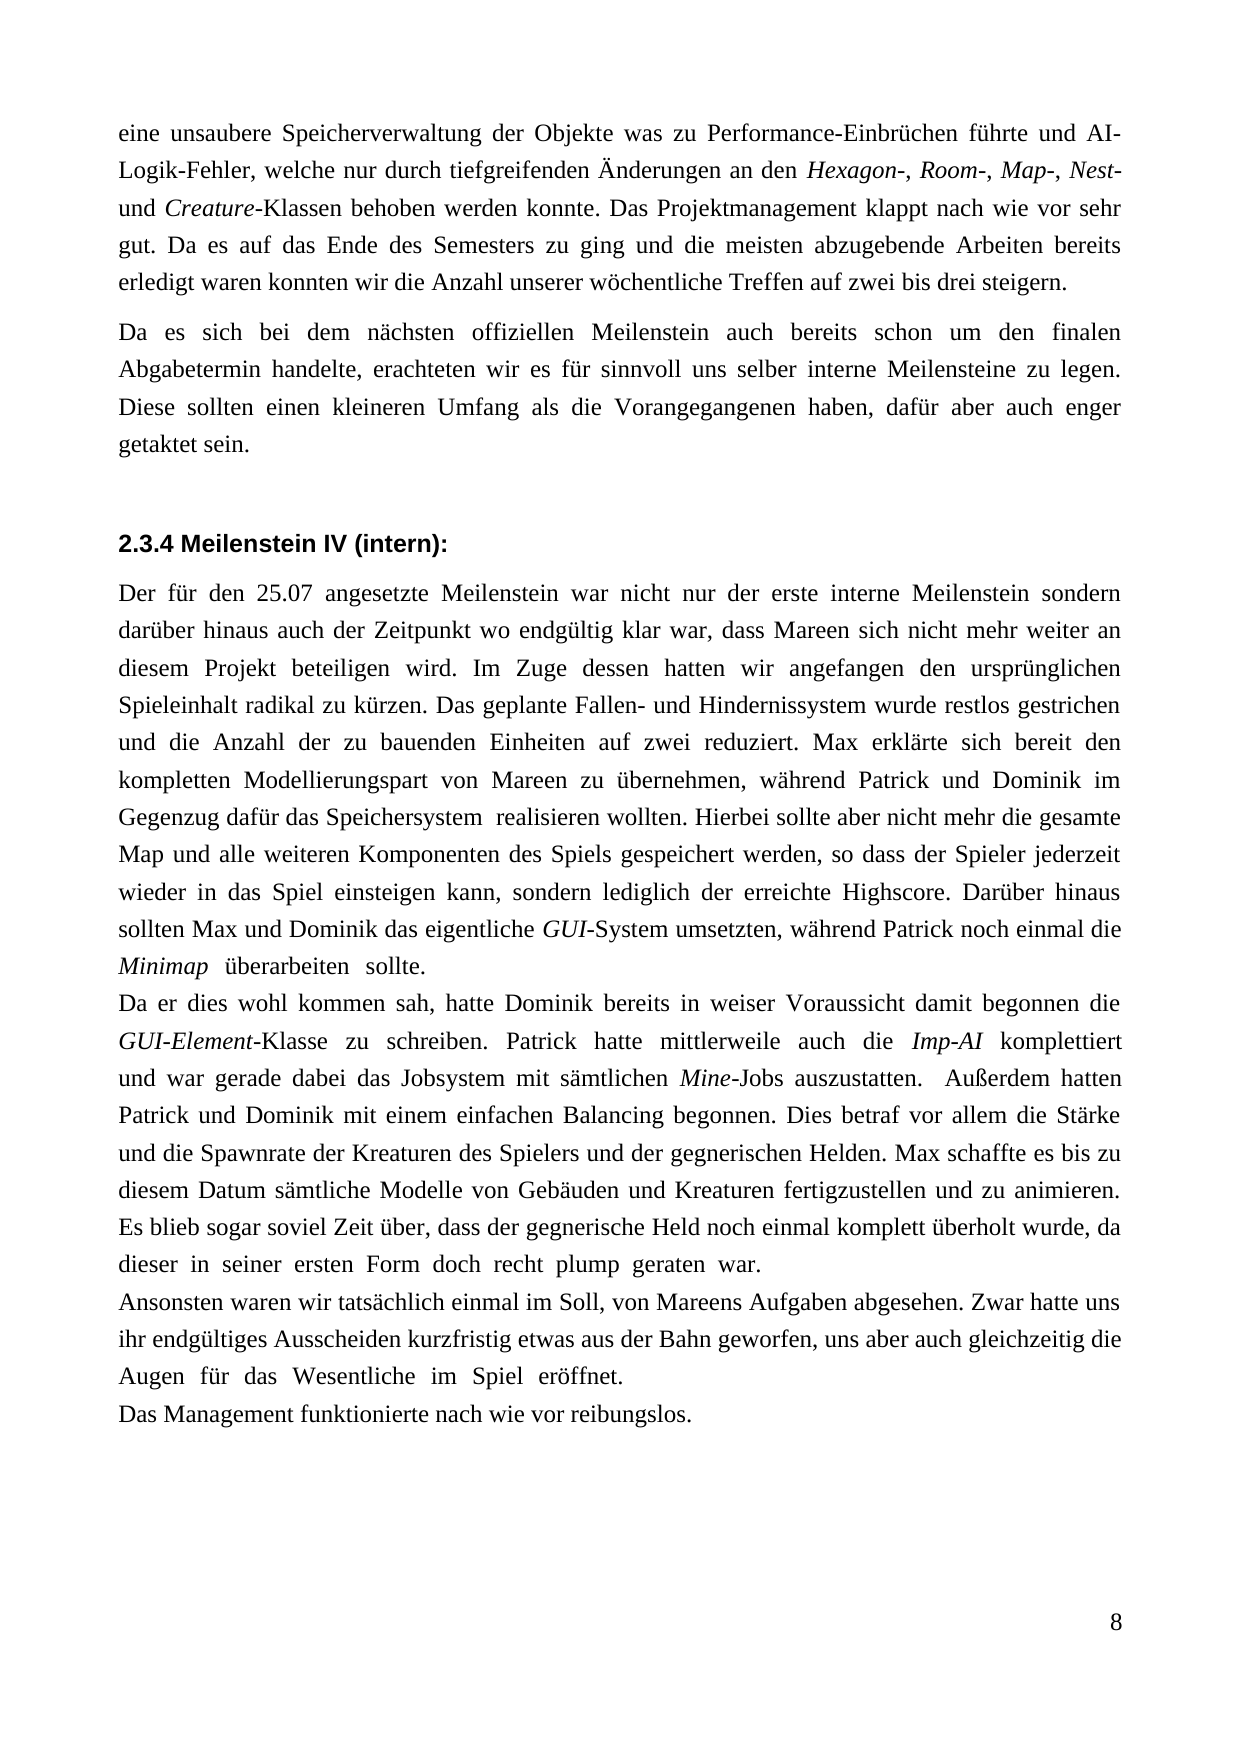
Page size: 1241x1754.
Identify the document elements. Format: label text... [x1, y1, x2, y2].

text eine unsaubere Speicherverwaltung der Objekte was zu Performance-Einbrüchen führte und AI-Logik-Fehler, welche nur durch tiefgreifenden Änderungen an den Hexagon-, Room-, Map-, Nest- und Creature-Klassen behoben werden konnte. Das Projektmanagement klappt nach wie vor sehr gut. Da es auf das Ende des Semesters zu ging und die meisten abzugebende Arbeiten bereits erledigt waren konnten wir die Anzahl unserer wöchentliche Treffen auf zwei bis drei steigern. [118, 118, 1122, 296]
text Der für den 25.07 angesetzte Meilenstein war nicht nur der erste interne Meilenstein sondern darüber hinaus auch der Zeitpunkt wo endgültig klar war, dass Mareen sich nicht mehr weiter an diesem Projekt beteiligen wird. Im Zuge dessen hatten wir angefangen den ursprünglichen Spieleinhalt radikal zu kürzen. Das geplante Fallen- und Hindernissystem wurde restlos gestrichen und die Anzahl der zu bauenden Einheiten auf zwei reduziert. Max erklärte sich bereit den kompletten Modellierungspart von Mareen zu übernehmen, während Patrick und Dominik im Gegenzug dafür das Speichersystem realisieren wollten. Hierbei sollte aber nicht mehr die gesamte Map und alle weiteren Komponenten des Spiels gespeichert werden, so dass der Spieler jederzeit wieder in das Spiel einsteigen kann, sondern lediglich der erreichte Highscore. Darüber hinaus sollten Max und Dominik das eigentliche GUI-System umsetzten, während Patrick noch einmal die Minimap überarbeiten sollte. Da er dies wohl kommen sah, hatte Dominik bereits in weiser Voraussicht damit begonnen die GUI-Element-Klasse zu schreiben. Patrick hatte mittlerweile auch die Imp-AI komplettiert und war gerade dabei das Jobsystem mit sämtlichen Mine-Jobs auszustatten. Außerdem hatten Patrick und Dominik mit einem einfachen Balancing begonnen. Dies betraf vor allem die Stärke und die Spawnrate der Kreaturen des Spielers und der gegnerischen Helden. Max schaffte es bis zu diesem Datum sämtliche Modelle von Gebäuden und Kreaturen fertigzustellen und zu animieren. Es blieb sogar soviel Zeit über, dass der gegnerische Held noch einmal komplett überholt wurde, da dieser in seiner ersten Form doch recht plump geraten war. Ansonsten waren wir tatsächlich einmal im Soll, von Mareens Aufgaben abgesehen. Zwar hatte uns ihr endgültiges Ausscheiden kurzfristig etwas aus der Bahn geworfen, uns aber auch gleichzeitig die Augen für das Wesentliche im Spiel eröffnet. Das Management funktionierte nach wie vor reibungslos. [118, 578, 1122, 1427]
text 2.3.4 Meilenstein IV (intern): [118, 528, 1122, 557]
text Da es sich bei dem nächsten offiziellen Meilenstein auch bereits schon um den finalen Abgabetermin handelte, erachteten wir es für sinnvoll uns selber interne Meilensteine zu legen. Diese sollten einen kleineren Umfang als die Vorangegangenen haben, dafür aber auch enger getaktet sein. [118, 317, 1122, 458]
